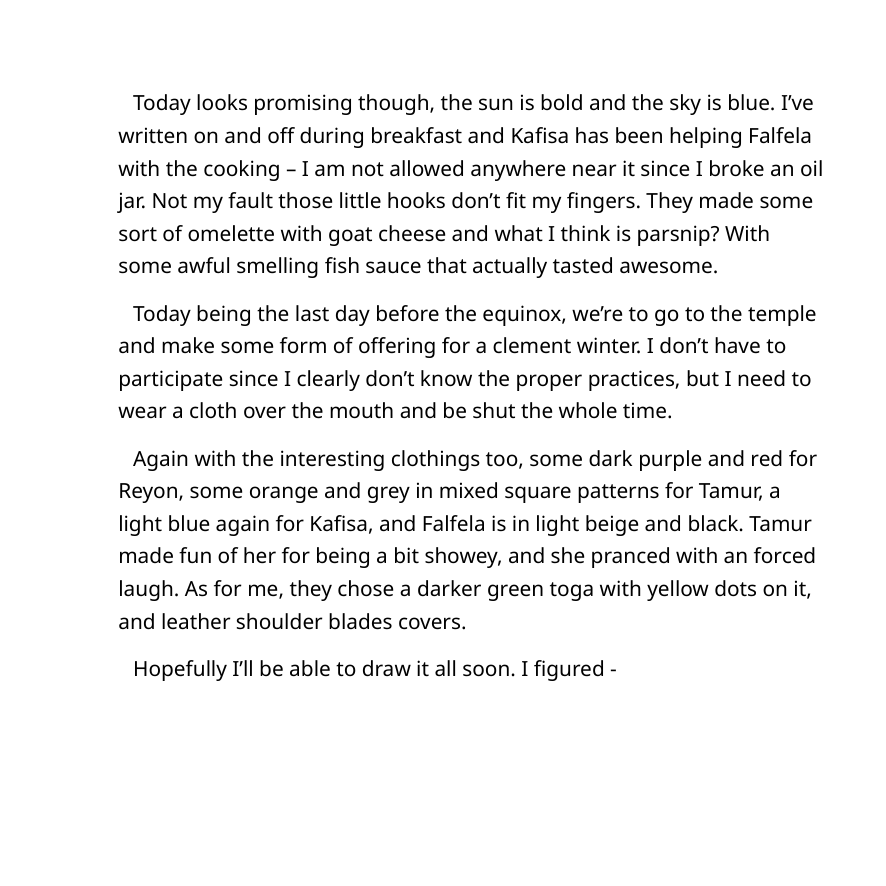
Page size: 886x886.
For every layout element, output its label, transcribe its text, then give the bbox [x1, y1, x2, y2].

text Today looks promising though, the sun is bold and the sky is blue. I’ve written on and off during breakfast and Kafisa has been helping Falfela with the cooking – I am not allowed anywhere near it since I broke an oil jar. Not my fault those little hooks don’t fit my fingers. They made some sort of omelette with goat cheese and what I think is parsnip? With some awful smelling fish sauce that actually tasted awesome. [118, 88, 827, 280]
text Again with the interesting clothings too, some dark purple and red for Reyon, some orange and grey in mixed square patterns for Tamur, a light blue again for Kafisa, and Falfela is in light beige and black. Tamur made fun of her for being a bit showey, and she pranced with an forced laugh. As for me, they chose a darker green toga with yellow dots on it, and leather shoulder blades covers. [118, 444, 827, 635]
text Hopefully I’ll be able to draw it all soon. I figured - [118, 654, 827, 682]
text Today being the last day before the equinox, we’re to go to the temple and make some form of offering for a clement winter. I don’t have to participate since I clearly don’t know the proper practices, but I need to wear a cloth over the mouth and be shut the whole time. [118, 299, 827, 425]
